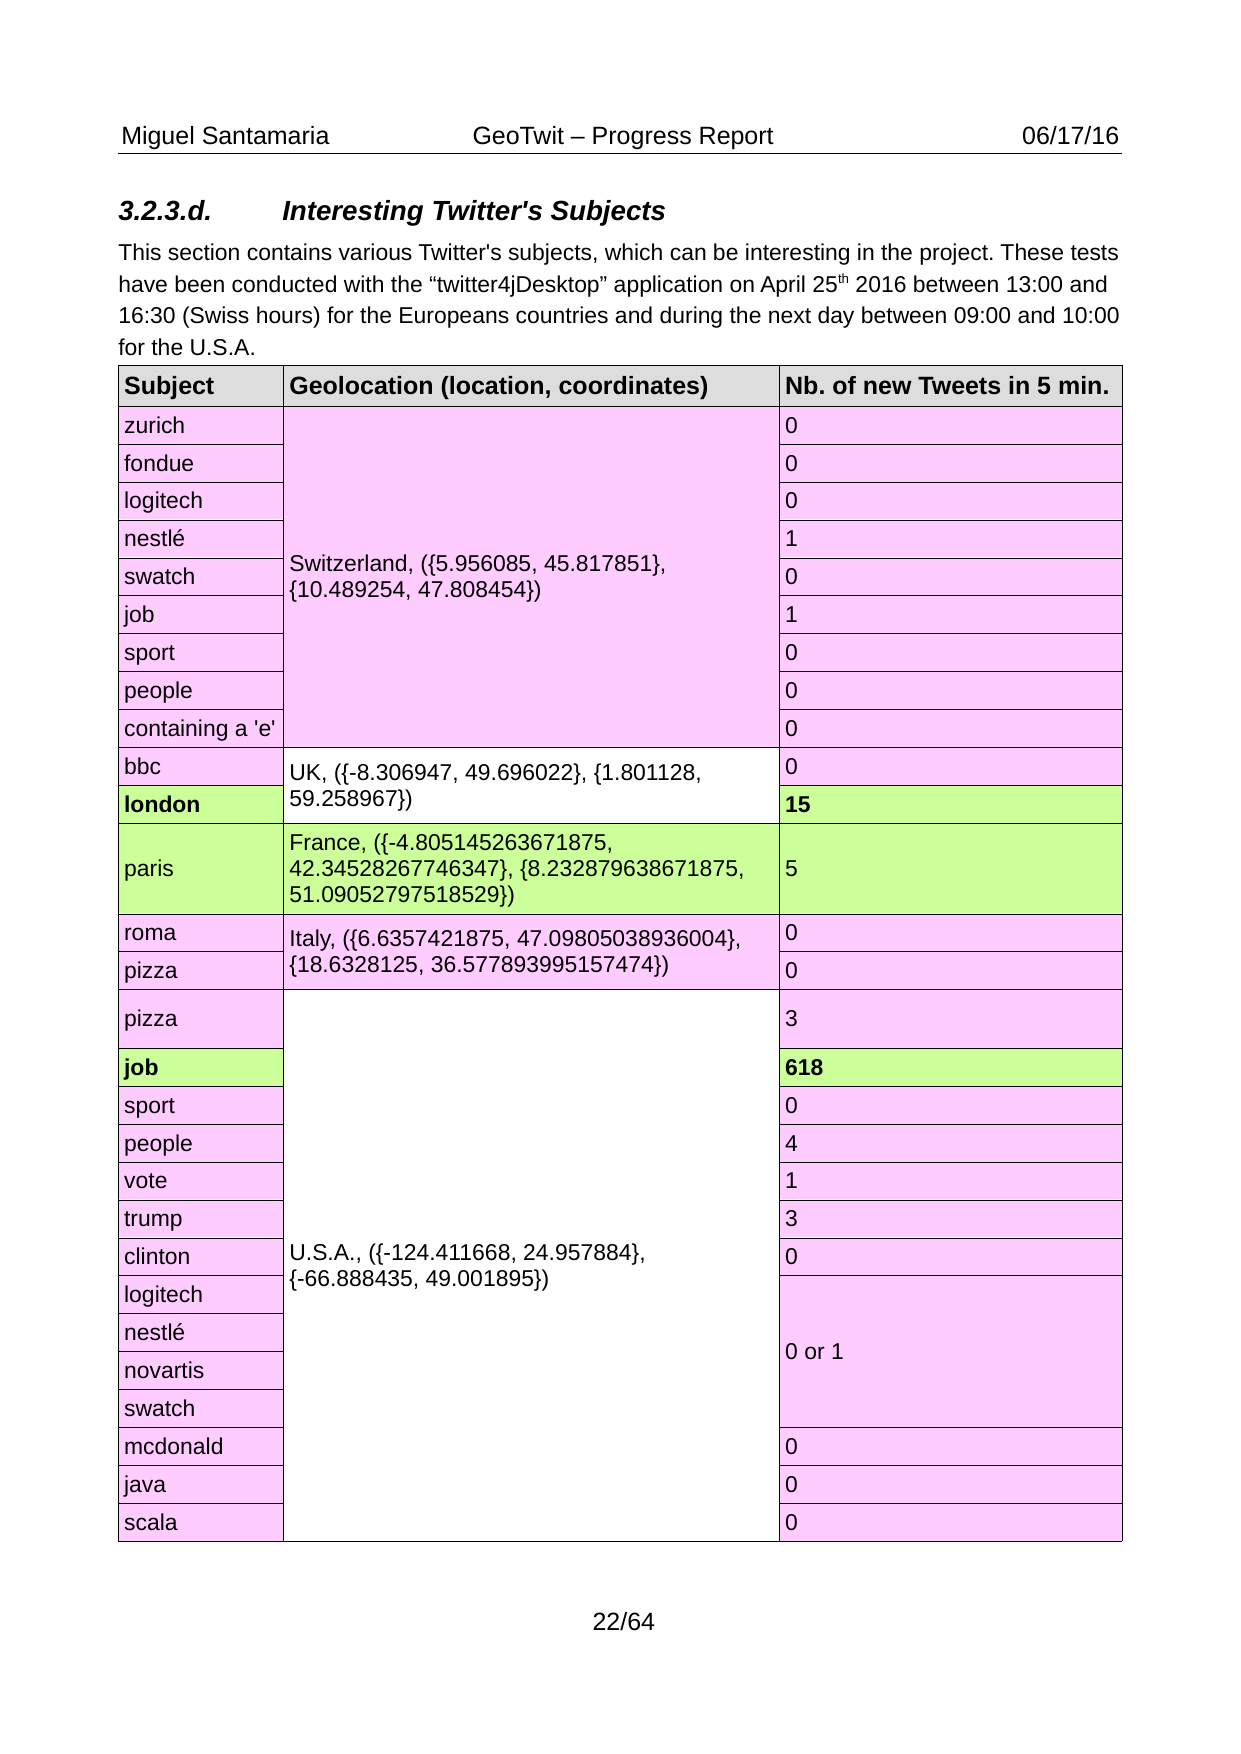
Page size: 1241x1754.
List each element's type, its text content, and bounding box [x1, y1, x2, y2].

table_cell swatch [119, 559, 283, 595]
table_cell 618 [780, 1049, 1122, 1086]
table_header Subject [119, 366, 283, 406]
table_cell logitech [119, 483, 283, 519]
table_cell 0 [780, 634, 1122, 671]
table_cell 4 [780, 1125, 1122, 1162]
table_cell containing a 'e' [119, 710, 283, 747]
table_cell 0 [780, 915, 1122, 951]
table_cell 0 [780, 1428, 1122, 1465]
table_cell 0 [780, 559, 1122, 595]
table_cell 0 [780, 748, 1122, 785]
table_header Geolocation (location, coordinates) [284, 366, 779, 406]
table_cell 0 or 1 [780, 1276, 1122, 1427]
table_cell zurich [119, 407, 283, 444]
table_cell 15 [780, 786, 1122, 823]
table_cell 1 [780, 596, 1122, 633]
table_cell swatch [119, 1390, 283, 1427]
table_cell 3 [780, 990, 1122, 1048]
table_cell vote [119, 1163, 283, 1199]
table_cell pizza [119, 952, 283, 989]
table_cell bbc [119, 748, 283, 785]
table_cell Italy, ({6.6357421875, 47.09805038936004}, {18.6328125, 36.577893995157474}) [284, 915, 779, 989]
table_cell 0 [780, 710, 1122, 747]
table_cell trump [119, 1201, 283, 1237]
table_cell job [119, 1049, 283, 1086]
table_cell 3 [780, 1201, 1122, 1237]
table_cell 0 [780, 483, 1122, 519]
table_header Nb. of new Tweets in 5 min. [780, 366, 1122, 406]
table_cell job [119, 596, 283, 633]
table_cell novartis [119, 1352, 283, 1389]
table_cell 1 [780, 521, 1122, 557]
table_cell mcdonald [119, 1428, 283, 1465]
table_cell london [119, 786, 283, 823]
table_cell 0 [780, 1239, 1122, 1275]
text This section contains various Twitter's subjects, which can be interesting in the project. These tests have been conducted with the “twitter4jDesktop” application on April 25th 2016 between 13:00 and 16:30 (Swiss hours) for the Europeans countries and during the next day between 09:00 and 10:00 for the U.S.A. [118, 239, 1122, 360]
table_cell 0 [780, 1087, 1122, 1124]
table_cell 0 [780, 1466, 1122, 1503]
table_cell paris [119, 824, 283, 913]
table_cell Switzerland, ({5.956085, 45.817851}, {10.489254, 47.808454}) [284, 407, 779, 747]
table_cell 0 [780, 1504, 1122, 1541]
table_cell people [119, 672, 283, 709]
table_cell UK, ({-8.306947, 49.696022}, {1.801128, 59.258967}) [284, 748, 779, 823]
table_cell 0 [780, 672, 1122, 709]
table_cell nestlé [119, 521, 283, 557]
table_cell logitech [119, 1276, 283, 1313]
table_cell pizza [119, 990, 283, 1048]
table_cell France, ({-4.805145263671875, 42.34528267746347}, {8.232879638671875, 51.09052797518529}) [284, 824, 779, 913]
table_cell 5 [780, 824, 1122, 913]
table_cell 0 [780, 445, 1122, 482]
table_cell sport [119, 1087, 283, 1124]
table_cell sport [119, 634, 283, 671]
table_cell roma [119, 915, 283, 951]
table_cell java [119, 1466, 283, 1503]
table_cell 1 [780, 1163, 1122, 1199]
subtitle Interesting Twitter's Subjects [118, 195, 1122, 227]
table_cell 0 [780, 952, 1122, 989]
table_cell 0 [780, 407, 1122, 444]
table_cell U.S.A., ({-124.411668, 24.957884}, {-66.888435, 49.001895}) [284, 990, 779, 1541]
table_cell clinton [119, 1239, 283, 1275]
table_cell people [119, 1125, 283, 1162]
table_cell scala [119, 1504, 283, 1541]
table_cell fondue [119, 445, 283, 482]
table_cell nestlé [119, 1314, 283, 1351]
